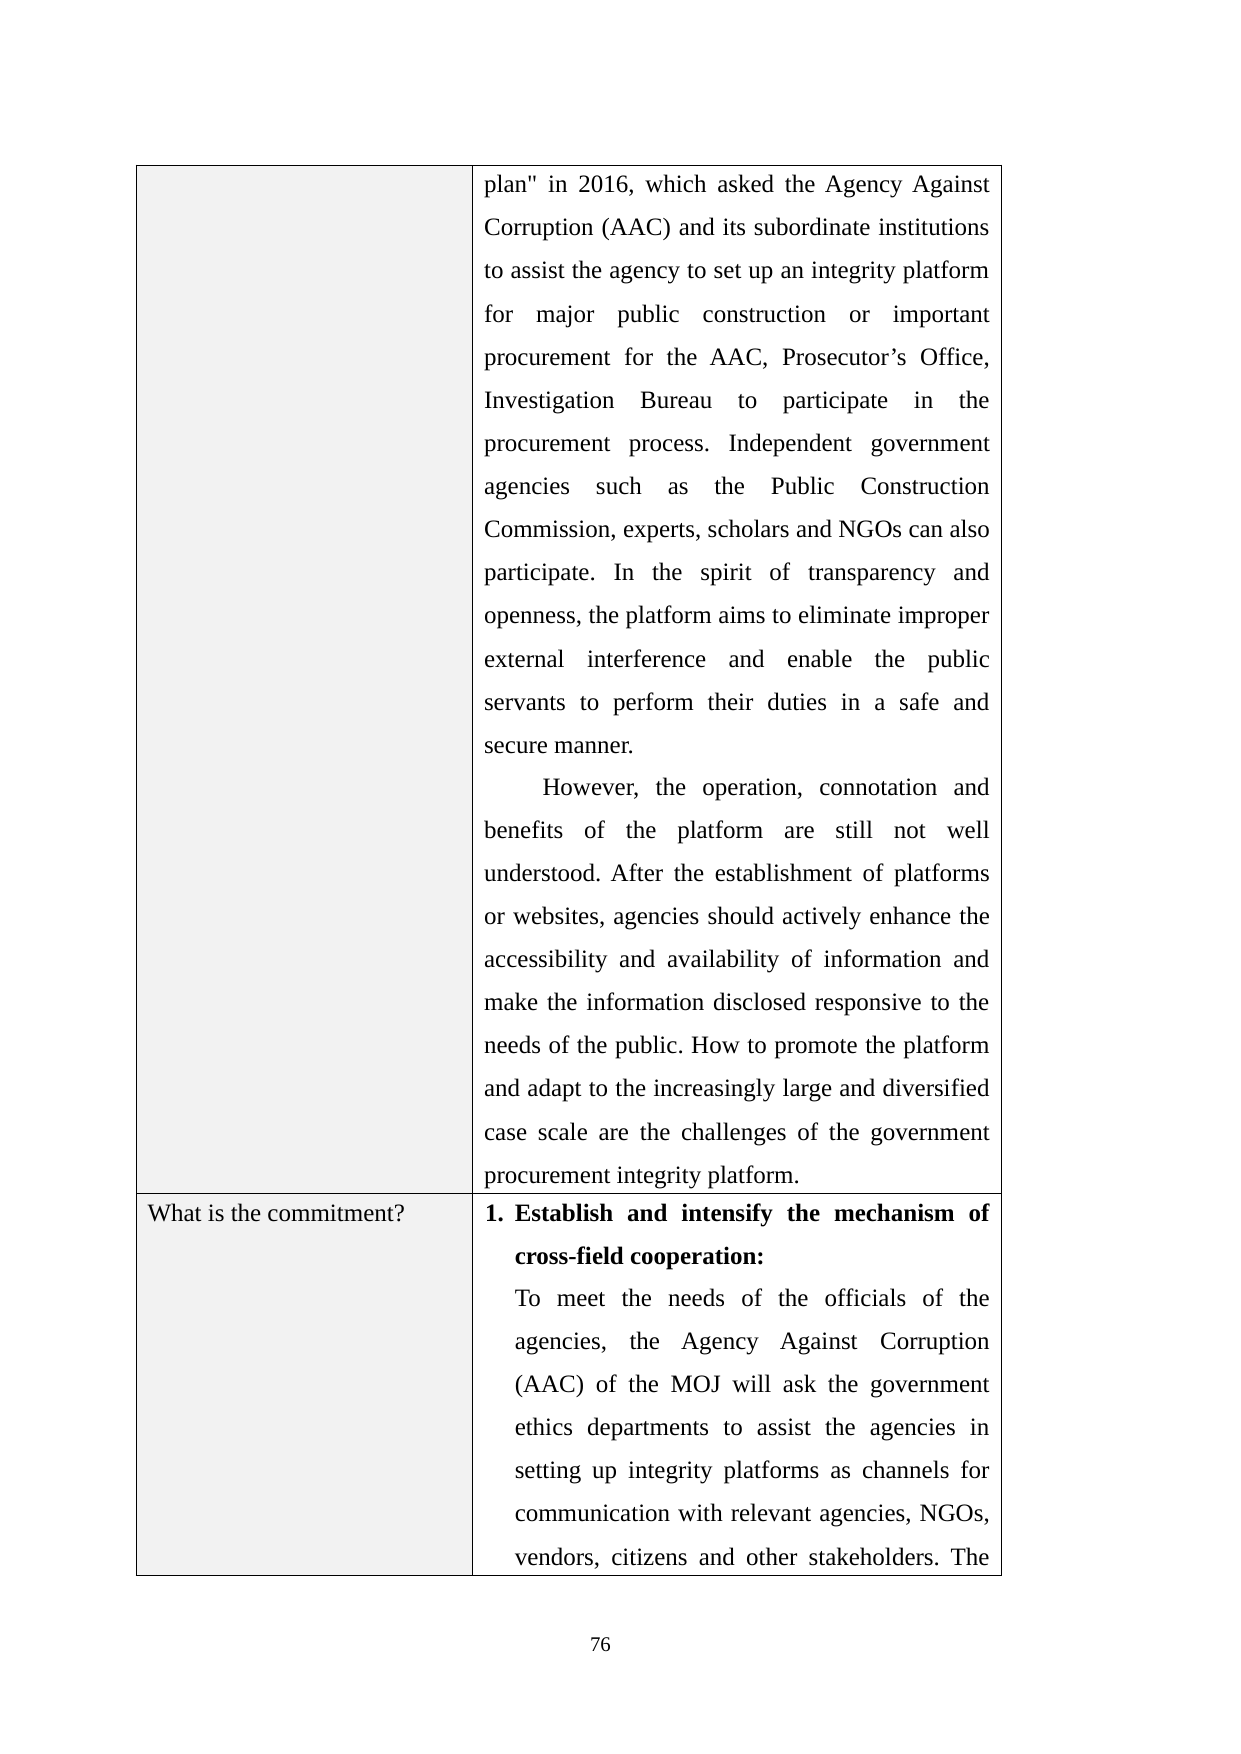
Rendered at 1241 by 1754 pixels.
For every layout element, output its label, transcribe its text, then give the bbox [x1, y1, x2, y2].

table_cell [137, 166, 472, 1193]
table_cell Establish and intensify the mechanism of cross-field cooperation: To meet the needs of the officials of the agencies, the Agency Against Corruption (AAC) of the MOJ will ask the government ethics departments to assist the agencies in setting up integrity platforms as channels for communication with relevant agencies, NGOs, vendors, citizens and other stakeholders. The [473, 1194, 1001, 1575]
table_cell What is the commitment? [137, 1194, 472, 1575]
table_cell plan" in 2016, which asked the Agency Against Corruption (AAC) and its subordinate institutions to assist the agency to set up an integrity platform for major public construction or important procurement for the AAC, Prosecutor’s Office, Investigation Bureau to participate in the procurement process. Independent government agencies such as the Public Construction Commission, experts, scholars and NGOs can also participate. In the spirit of transparency and openness, the platform aims to eliminate improper external interference and enable the public servants to perform their duties in a safe and secure manner. However, the operation, connotation and benefits of the platform are still not well understood. After the establishment of platforms or websites, agencies should actively enhance the accessibility and availability of information and make the information disclosed responsive to the needs of the public. How to promote the platform and adapt to the increasingly large and diversified case scale are the challenges of the government procurement integrity platform. [473, 166, 1001, 1193]
